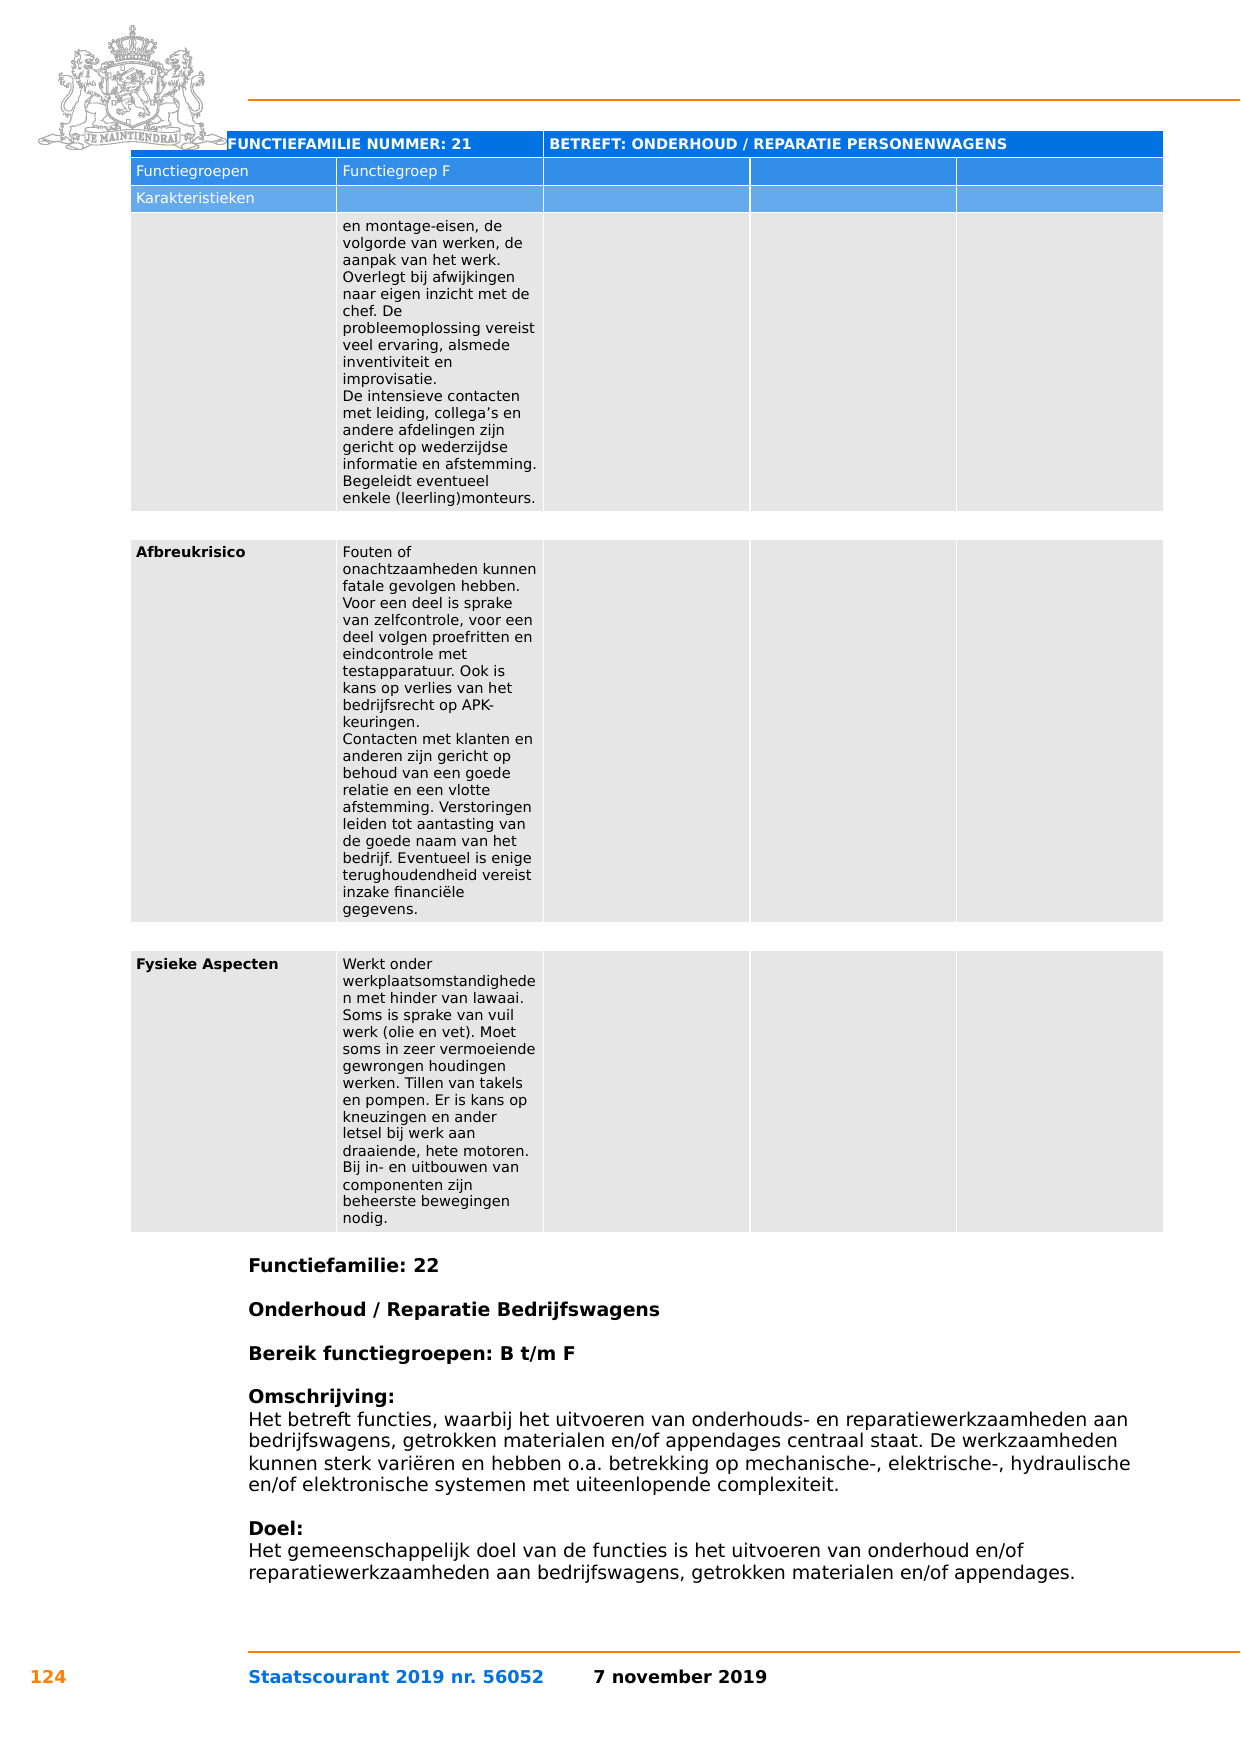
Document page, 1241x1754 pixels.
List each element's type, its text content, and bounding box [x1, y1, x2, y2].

table_cell [544, 512, 749, 538]
table_cell [544, 924, 749, 950]
subtitle Bereik functiegroepen: B t/m F [248, 1343, 1163, 1364]
subtitle Onderhoud / Reparatie Bedrijfswagens [248, 1299, 1163, 1321]
text Het gemeenschappelijk doel van de functies is het uitvoeren van onderhoud en/of reparatiewerkzaamheden aan bedrijfswagens, getrokken materialen en/of appendages. [248, 1540, 1163, 1584]
table_cell Afbreukrisico [131, 540, 336, 922]
table_cell [957, 924, 1163, 950]
table_cell [751, 512, 956, 538]
table_cell [544, 158, 749, 185]
table_header FUNCTIEFAMILIE NUMMER: 21 [131, 131, 543, 157]
table_cell [957, 951, 1163, 1232]
table_cell Karakteristieken [131, 186, 336, 212]
table_cell [957, 540, 1163, 922]
subtitle Functiefamilie: 22 [248, 1255, 1163, 1277]
table_cell [337, 512, 543, 538]
table_cell [544, 540, 749, 922]
table_cell [131, 924, 336, 950]
table_cell [131, 512, 336, 538]
table_cell Functiegroepen [131, 158, 336, 185]
table_cell Functiegroep F [337, 158, 543, 185]
table_cell [957, 186, 1163, 212]
table_header BETREFT: ONDERHOUD / REPARATIE PERSONENWAGENS [544, 131, 1163, 157]
text Omschrijving: [248, 1386, 1163, 1408]
table_cell [131, 213, 336, 511]
table_cell [337, 924, 543, 950]
table_cell [544, 186, 749, 212]
table_cell Fouten of onachtzaamheden kunnen fatale gevolgen hebben. Voor een deel is sprake van zelfcontrole, voor een deel volgen proefritten en eindcontrole met testapparatuur. Ook is kans op verlies van het bedrijfsrecht op APK-keuringen. Contacten met klanten en anderen zijn gericht op behoud van een goede relatie en een vlotte afstemming. Verstoringen leiden tot aantasting van de goede naam van het bedrijf. Eventueel is enige terughoudendheid vereist inzake financiële gegevens. [337, 540, 543, 922]
table_cell [957, 158, 1163, 185]
table_cell Werkt onder werkplaatsomstandigheden met hinder van lawaai. Soms is sprake van vuil werk (olie en vet). Moet soms in zeer vermoeiende gewrongen houdingen werken. Tillen van takels en pompen. Er is kans op kneuzingen en ander letsel bij werk aan draaiende, hete motoren. Bij in- en uitbouwen van componenten zijn beheerste bewegingen nodig. [337, 951, 543, 1232]
table_cell [751, 924, 956, 950]
table_cell [751, 213, 956, 511]
table_cell [544, 951, 749, 1232]
text Doel: [248, 1518, 1163, 1540]
table_cell en montage-eisen, de volgorde van werken, de aanpak van het werk. Overlegt bij afwijkingen naar eigen inzicht met de chef. De probleemoplossing vereist veel ervaring, alsmede inventiviteit en improvisatie. De intensieve contacten met leiding, collega’s en andere afdelingen zijn gericht op wederzijdse informatie en afstemming. Begeleidt eventueel enkele (leerling)monteurs. [337, 213, 543, 511]
text Het betreft functies, waarbij het uitvoeren van onderhouds- en reparatiewerkzaamheden aan bedrijfswagens, getrokken materialen en/of appendages centraal staat. De werkzaamheden kunnen sterk variëren en hebben o.a. betrekking op mechanische-, elektrische-, hydraulische en/of elektronische systemen met uiteenlopende complexiteit. [248, 1408, 1163, 1496]
table_cell [337, 186, 543, 212]
table_cell [957, 512, 1163, 538]
table_cell [544, 213, 749, 511]
picture [38, 25, 227, 150]
table_cell [751, 540, 956, 922]
table_cell [751, 951, 956, 1232]
table_cell [751, 158, 956, 185]
table_cell [751, 186, 956, 212]
table_cell [957, 213, 1163, 511]
table_cell Fysieke Aspecten [131, 951, 336, 1232]
